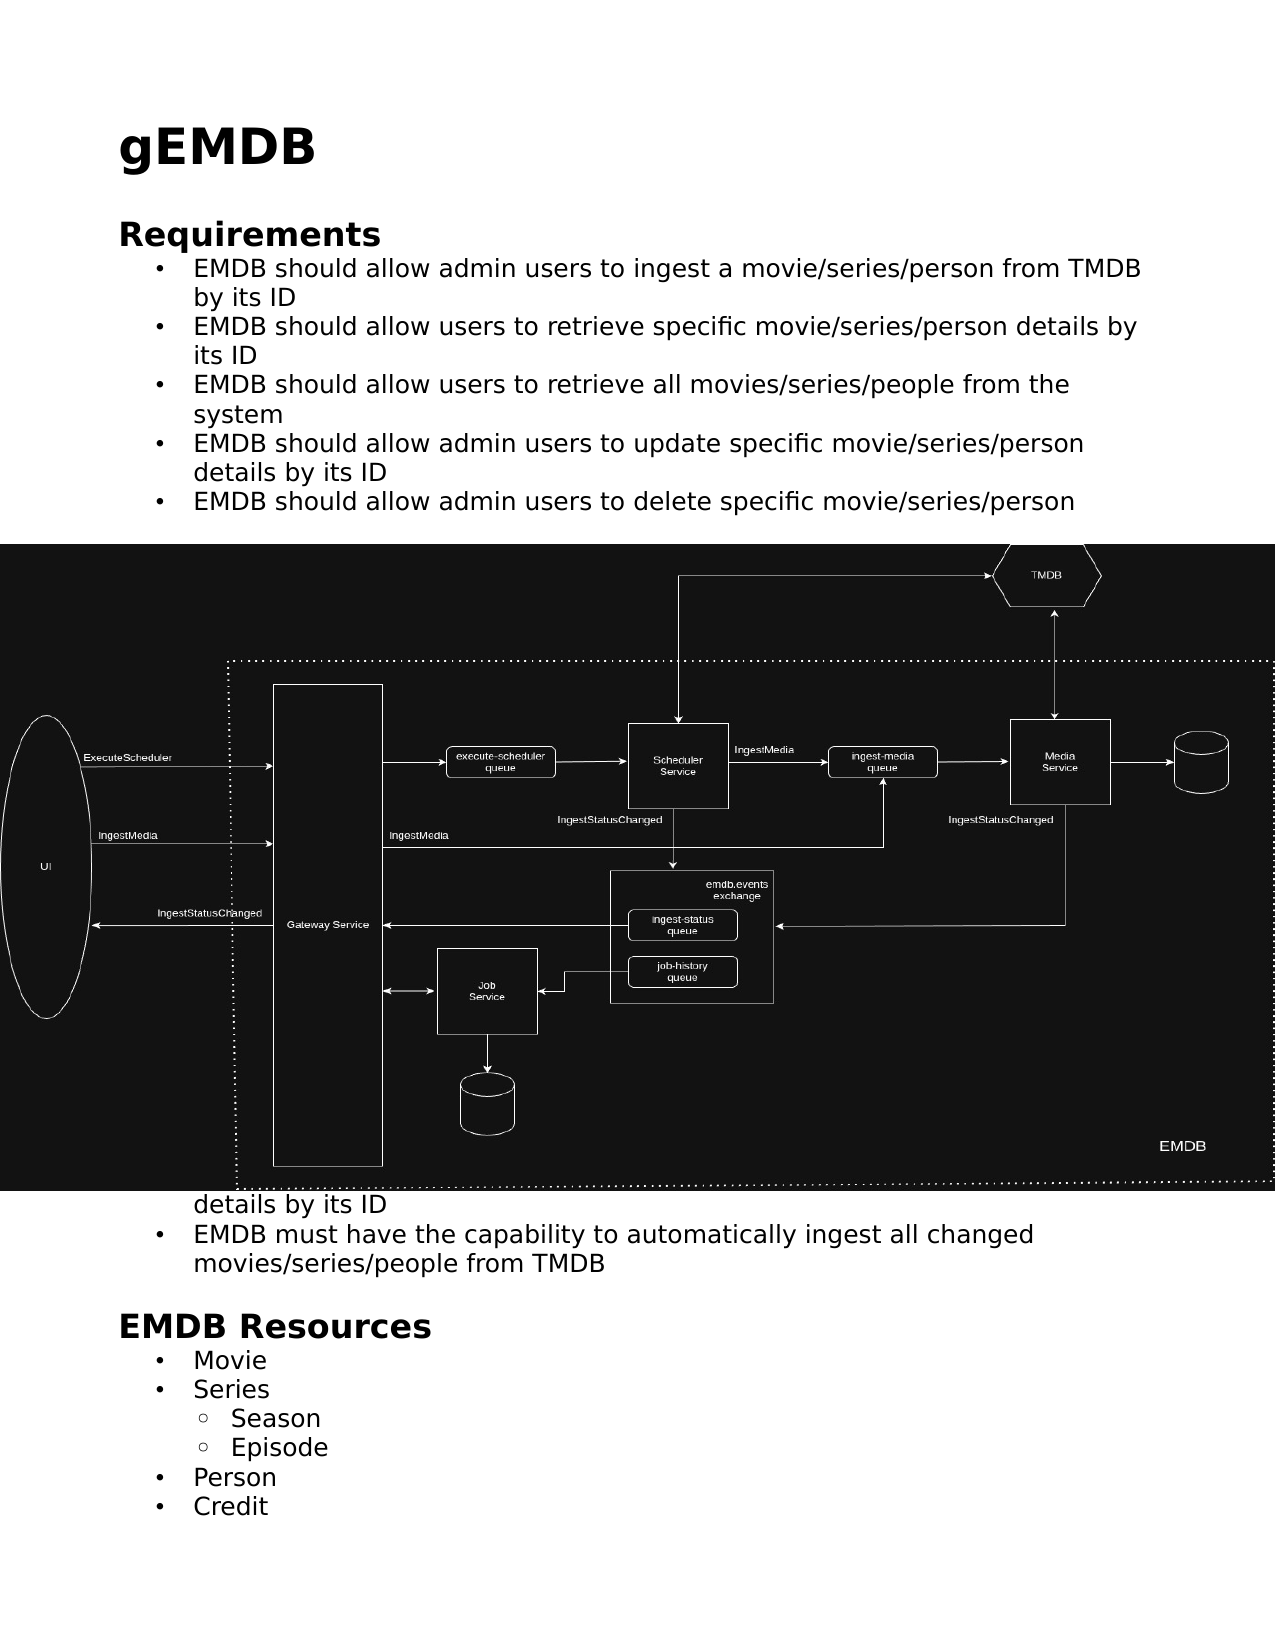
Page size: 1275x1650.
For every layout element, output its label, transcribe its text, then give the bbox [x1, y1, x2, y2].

list EMDB should allow admin users to ingest a movie/series/person from TMDB by its ID [156, 254, 1157, 312]
list Credit [156, 1492, 1157, 1521]
text Requirements [118, 215, 1157, 254]
list Movie [156, 1346, 1157, 1375]
list EMDB should allow users to retrieve specific movie/series/person details by its ID [156, 312, 1157, 371]
list EMDB should allow admin users to delete specific movie/series/person [156, 487, 1157, 544]
list EMDB should allow users to retrieve all movies/series/people from the system [156, 371, 1157, 429]
text EMDB Resources [118, 1307, 1157, 1346]
list details by its ID [156, 1191, 1157, 1220]
list Episode [193, 1434, 1157, 1463]
list EMDB should allow admin users to update specific movie/series/person details by its ID [156, 429, 1157, 487]
list Series [156, 1375, 1157, 1404]
picture [0, 544, 1275, 1191]
list Person [156, 1463, 1157, 1492]
text gEMDB [118, 118, 1157, 176]
list EMDB must have the capability to automatically ingest all changed movies/series/people from TMDB [156, 1220, 1157, 1278]
list Season [193, 1404, 1157, 1434]
